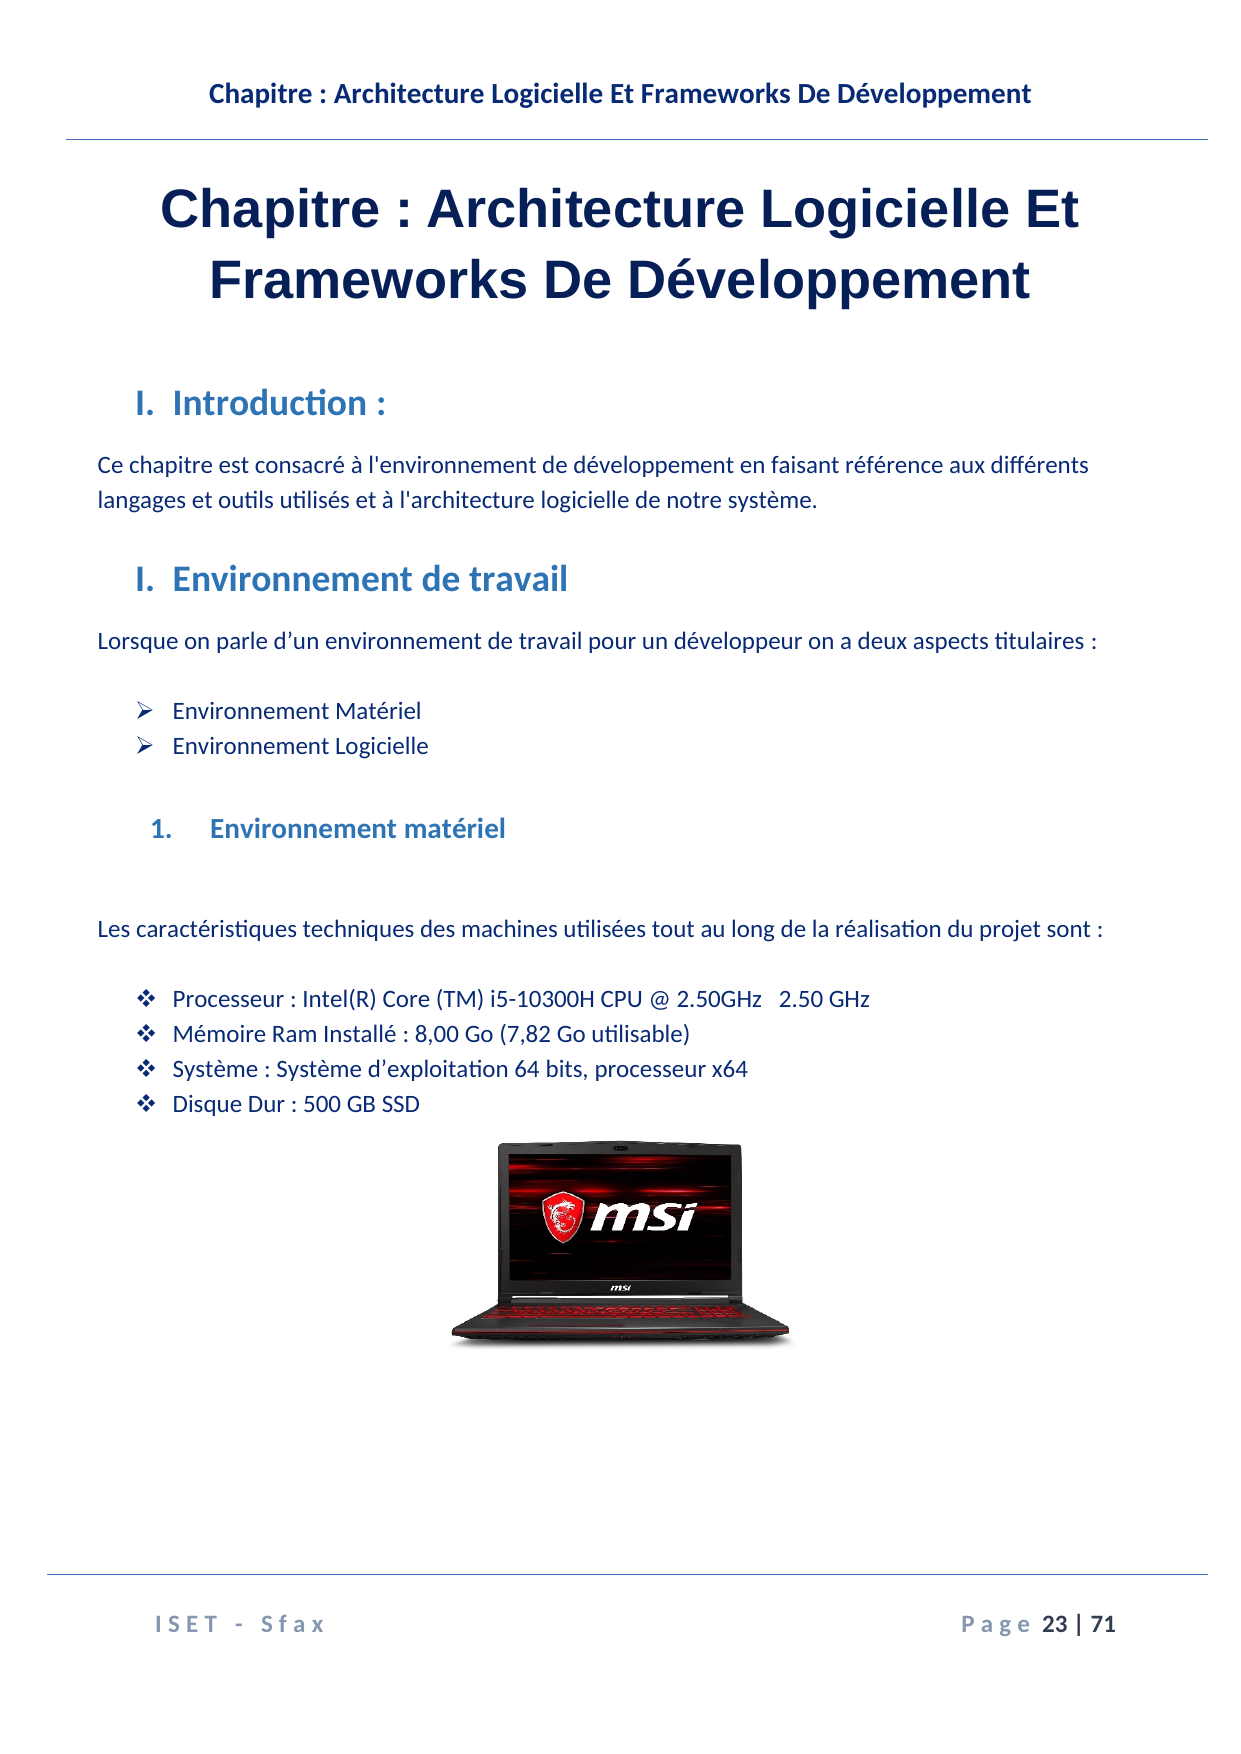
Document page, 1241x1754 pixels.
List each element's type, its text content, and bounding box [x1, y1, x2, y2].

list Processeur : Intel(R) Core (TM) i5-10300H CPU @ 2.50GHz 2.50 GHz [135, 983, 1143, 1014]
subtitle Environnement matériel [172, 810, 1143, 846]
text Les caractéristiques techniques des machines utilisées tout au long de la réalisation du projet sont : [97, 913, 1143, 944]
list Mémoire Ram Installé : 8,00 Go (7,82 Go utilisable) [135, 1018, 1143, 1049]
text Ce chapitre est consacré à l'environnement de développement en faisant référence aux différents langages et outils utilisés et à l'architecture logicielle de notre système. [97, 449, 1143, 515]
subtitle Chapitre : Architecture Logicielle Et Frameworks De Développement [97, 177, 1143, 310]
subtitle Introduction : [135, 379, 1143, 424]
list Système : Système d’exploitation 64 bits, processeur x64 [135, 1053, 1143, 1084]
subtitle Environnement de travail [135, 554, 1143, 600]
list Disque Dur : 500 GB SSD [135, 1088, 1143, 1119]
list Environnement Logicielle [135, 730, 1143, 761]
list Environnement Matériel [135, 695, 1143, 726]
text Lorsque on parle d’un environnement de travail pour un développeur on a deux aspects titulaires : [97, 625, 1143, 656]
